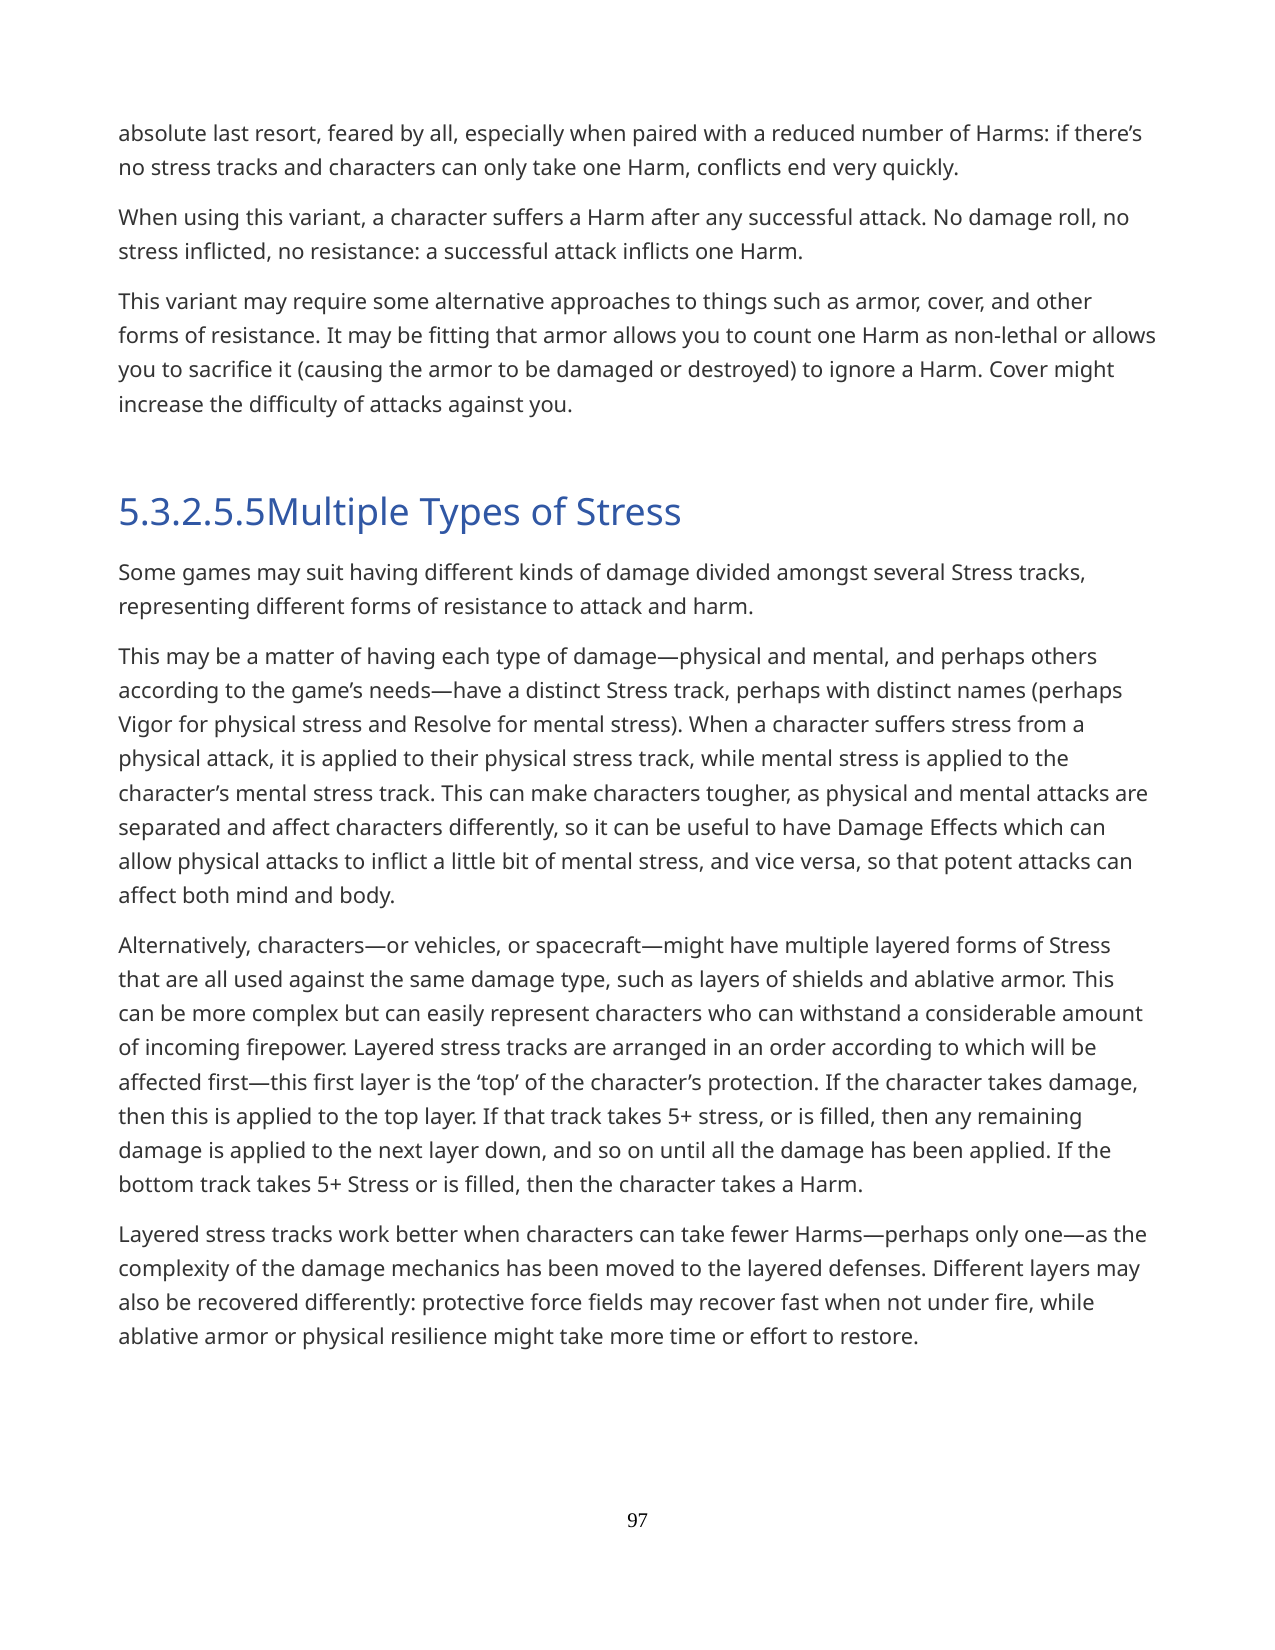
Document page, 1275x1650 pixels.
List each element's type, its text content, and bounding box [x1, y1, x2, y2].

text absolute last resort, feared by all, especially when paired with a reduced number of Harms: if there’s no stress tracks and characters can only take one Harm, conflicts end very quickly. [118, 118, 1157, 182]
text Some games may suit having different kinds of damage divided amongst several Stress tracks, representing different forms of resistance to attack and harm. [118, 557, 1157, 621]
text Alternatively, characters—or vehicles, or spacecraft—might have multiple layered forms of Stress that are all used against the same damage type, such as layers of shields and ablative armor. This can be more complex but can easily represent characters who can withstand a considerable amount of incoming firepower. Layered stress tracks are arranged in an order according to which will be affected first—this first layer is the ‘top’ of the character’s protection. If the character takes damage, then this is applied to the top layer. If that track takes 5+ stress, or is filled, then any remaining damage is applied to the next layer down, and so on until all the damage has been applied. If the bottom track takes 5+ Stress or is filled, then the character takes a Harm. [118, 930, 1157, 1199]
text Layered stress tracks work better when characters can take fewer Harms—perhaps only one—as the complexity of the damage mechanics has been moved to the layered defenses. Different layers may also be recovered differently: protective force fields may recover fast when not under fire, while ablative armor or physical resilience might take more time or effort to restore. [118, 1219, 1157, 1351]
text When using this variant, a character suffers a Harm after any successful attack. No damage roll, no stress inflicted, no resistance: a successful attack inflicts one Harm. [118, 202, 1157, 266]
text This may be a matter of having each type of damage—physical and mental, and perhaps others according to the game’s needs—have a distinct Stress track, perhaps with distinct names (perhaps Vigor for physical stress and Resolve for mental stress). When a character suffers stress from a physical attack, it is applied to their physical stress track, while mental stress is applied to the character’s mental stress track. This can make characters tougher, as physical and mental attacks are separated and affect characters differently, so it can be useful to have Damage Effects which can allow physical attacks to inflict a little bit of mental stress, and vice versa, so that potent attacks can affect both mind and body. [118, 641, 1157, 910]
subtitle Multiple Types of Stress [118, 485, 1157, 536]
text This variant may require some alternative approaches to things such as armor, cover, and other forms of resistance. It may be fitting that armor allows you to count one Harm as non-lethal or allows you to sacrifice it (causing the armor to be damaged or destroyed) to ignore a Harm. Cover might increase the difficulty of attacks against you. [118, 286, 1157, 418]
